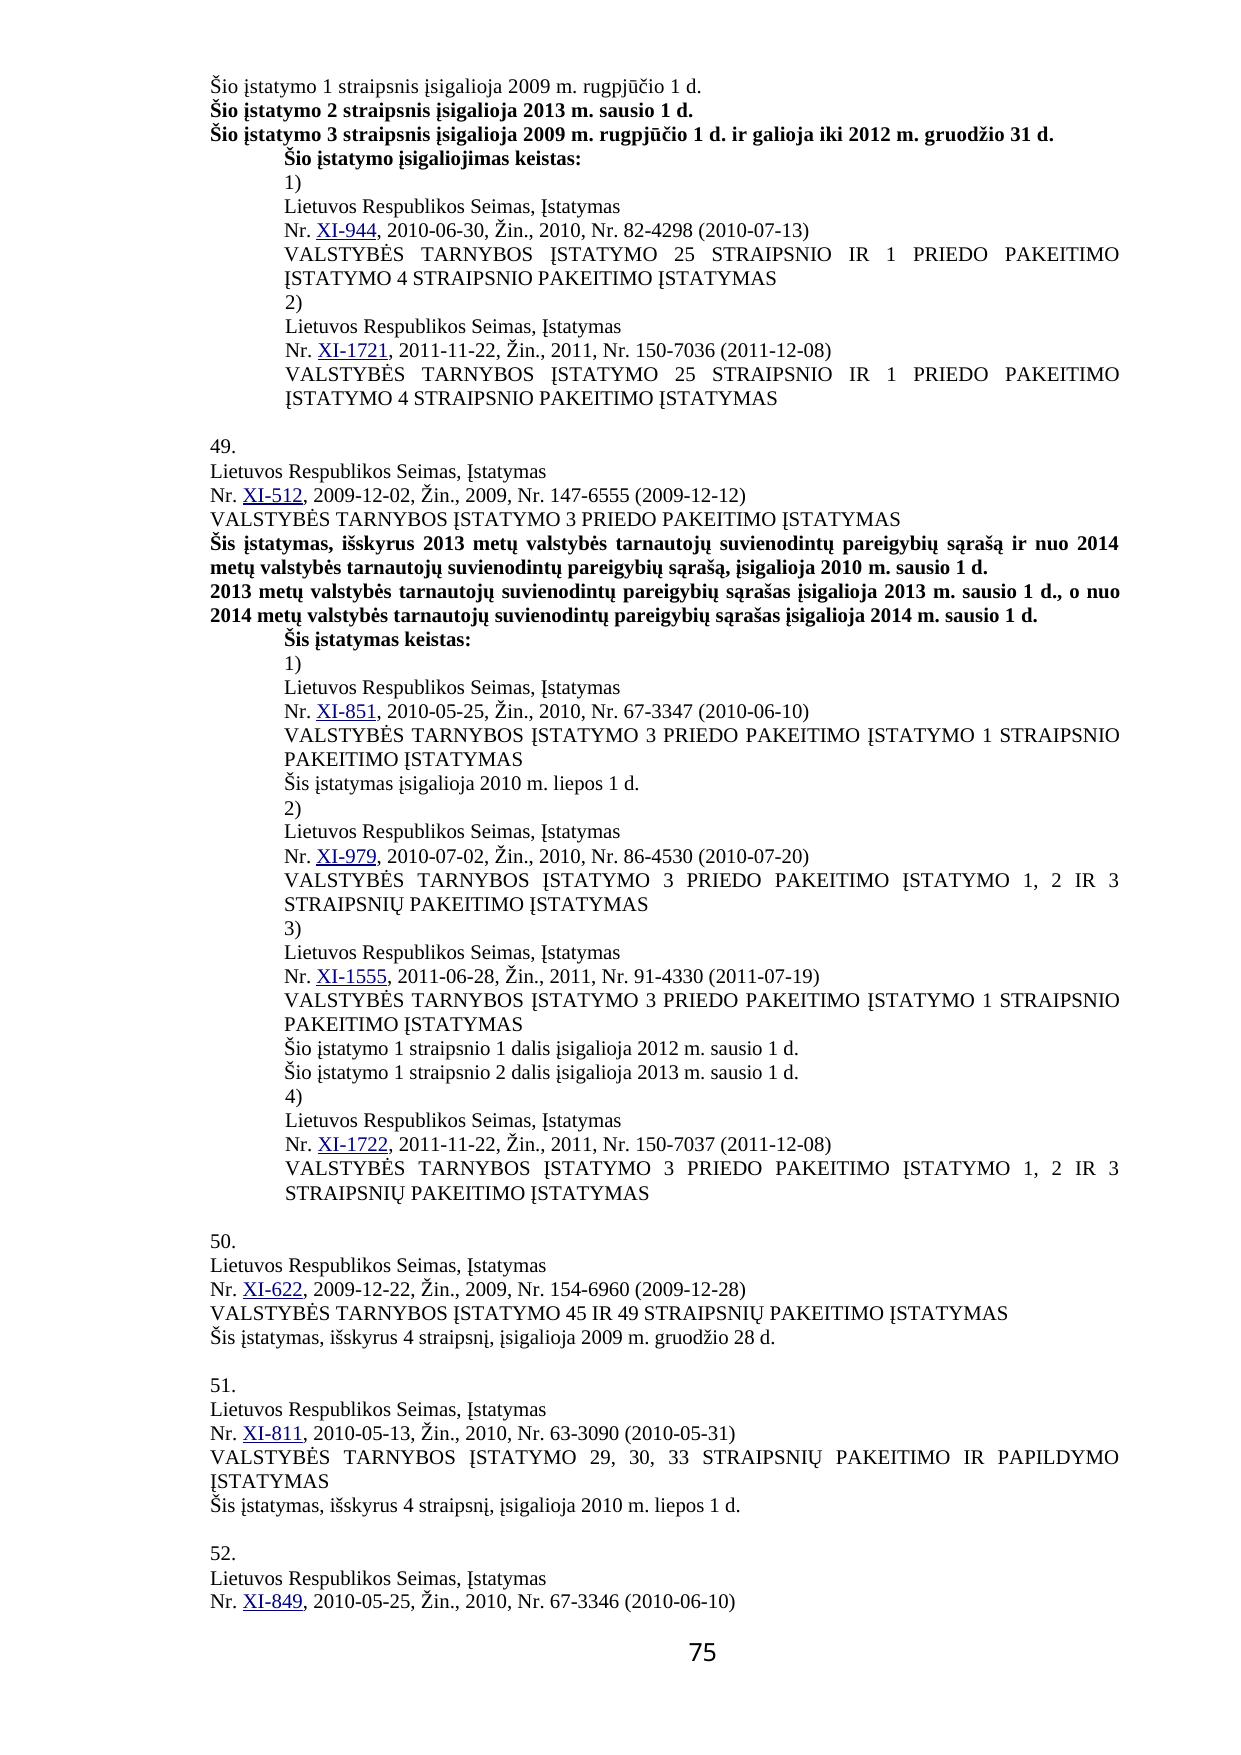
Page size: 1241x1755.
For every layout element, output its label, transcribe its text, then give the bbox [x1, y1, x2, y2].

text Lietuvos Respublikos Seimas, Įstatymas [210, 1565, 1120, 1589]
text 2013 metų valstybės tarnautojų suvienodintų pareigybių sąrašas įsigalioja 2013 m. sausio 1 d., o nuo 2014 metų valstybės tarnautojų suvienodintų pareigybių sąrašas įsigalioja 2014 m. sausio 1 d. [210, 579, 1120, 627]
text 3) [210, 916, 1120, 940]
text Lietuvos Respublikos Seimas, Įstatymas [285, 314, 1120, 338]
text VALSTYBĖS TARNYBOS ĮSTATYMO 45 IR 49 STRAIPSNIŲ PAKEITIMO ĮSTATYMAS [210, 1301, 1120, 1325]
text Nr. XI-622, 2009-12-22, Žin., 2009, Nr. 154-6960 (2009-12-28) [210, 1277, 1120, 1301]
text VALSTYBĖS TARNYBOS ĮSTATYMO 25 STRAIPSNIO IR 1 PRIEDO PAKEITIMO ĮSTATYMO 4 STRAIPSNIO PAKEITIMO ĮSTATYMAS [285, 362, 1120, 410]
text 51. [210, 1373, 1120, 1397]
text Nr. XI-1722, 2011-11-22, Žin., 2011, Nr. 150-7037 (2011-12-08) [285, 1132, 1120, 1156]
text 2) [210, 795, 1120, 819]
text VALSTYBĖS TARNYBOS ĮSTATYMO 25 STRAIPSNIO IR 1 PRIEDO PAKEITIMO ĮSTATYMO 4 STRAIPSNIO PAKEITIMO ĮSTATYMAS [284, 242, 1120, 290]
text Lietuvos Respublikos Seimas, Įstatymas [210, 1397, 1120, 1421]
text Nr. XI-849, 2010-05-25, Žin., 2010, Nr. 67-3346 (2010-06-10) [210, 1589, 1120, 1613]
text Nr. XI-944, 2010-06-30, Žin., 2010, Nr. 82-4298 (2010-07-13) [210, 218, 1120, 242]
text Nr. XI-979, 2010-07-02, Žin., 2010, Nr. 86-4530 (2010-07-20) [210, 843, 1120, 868]
text Nr. XI-512, 2009-12-02, Žin., 2009, Nr. 147-6555 (2009-12-12) [210, 483, 1120, 507]
text Šio įstatymo 2 straipsnis įsigalioja 2013 m. sausio 1 d. [210, 98, 1120, 122]
text 1) [210, 170, 1120, 194]
text Šis įstatymas keistas: [210, 627, 1120, 651]
text Šis įstatymas, išskyrus 4 straipsnį, įsigalioja 2009 m. gruodžio 28 d. [210, 1325, 1120, 1349]
text Lietuvos Respublikos Seimas, Įstatymas [210, 675, 1120, 699]
text Šis įstatymas įsigalioja 2010 m. liepos 1 d. [210, 771, 1120, 795]
text 50. [210, 1228, 1120, 1253]
text Šio įstatymo 1 straipsnis įsigalioja 2009 m. rugpjūčio 1 d. [210, 73, 1120, 98]
text Nr. XI-1721, 2011-11-22, Žin., 2011, Nr. 150-7036 (2011-12-08) [285, 338, 1120, 362]
text Šio įstatymo 3 straipsnis įsigalioja 2009 m. rugpjūčio 1 d. ir galioja iki 2012 m. gruodžio 31 d. [210, 122, 1120, 146]
text Šis įstatymas, išskyrus 2013 metų valstybės tarnautojų suvienodintų pareigybių sąrašą ir nuo 2014 metų valstybės tarnautojų suvienodintų pareigybių sąrašą, įsigalioja 2010 m. sausio 1 d. [210, 531, 1120, 579]
text Lietuvos Respublikos Seimas, Įstatymas [210, 940, 1120, 964]
text VALSTYBĖS TARNYBOS ĮSTATYMO 3 PRIEDO PAKEITIMO ĮSTATYMAS [210, 507, 1120, 531]
text Šis įstatymas, išskyrus 4 straipsnį, įsigalioja 2010 m. liepos 1 d. [210, 1493, 1120, 1517]
text Nr. XI-851, 2010-05-25, Žin., 2010, Nr. 67-3347 (2010-06-10) [210, 699, 1120, 723]
text Šio įstatymo įsigaliojimas keistas: [210, 146, 1120, 170]
text VALSTYBĖS TARNYBOS ĮSTATYMO 3 PRIEDO PAKEITIMO ĮSTATYMO 1, 2 IR 3 STRAIPSNIŲ PAKEITIMO ĮSTATYMAS [284, 868, 1120, 916]
text Nr. XI-1555, 2011-06-28, Žin., 2011, Nr. 91-4330 (2011-07-19) [210, 964, 1120, 988]
text Lietuvos Respublikos Seimas, Įstatymas [210, 194, 1120, 218]
text 49. [210, 434, 1120, 458]
text VALSTYBĖS TARNYBOS ĮSTATYMO 29, 30, 33 STRAIPSNIŲ PAKEITIMO IR PAPILDYMO ĮSTATYMAS [210, 1445, 1120, 1493]
text 4) [285, 1084, 1120, 1108]
text 52. [210, 1541, 1120, 1565]
text VALSTYBĖS TARNYBOS ĮSTATYMO 3 PRIEDO PAKEITIMO ĮSTATYMO 1, 2 IR 3 STRAIPSNIŲ PAKEITIMO ĮSTATYMAS [285, 1156, 1120, 1204]
text Lietuvos Respublikos Seimas, Įstatymas [210, 458, 1120, 483]
text 1) [210, 651, 1120, 675]
text 2) [285, 290, 1120, 314]
text VALSTYBĖS TARNYBOS ĮSTATYMO 3 PRIEDO PAKEITIMO ĮSTATYMO 1 STRAIPSNIO PAKEITIMO ĮSTATYMAS [284, 723, 1120, 771]
text Lietuvos Respublikos Seimas, Įstatymas [285, 1108, 1120, 1132]
text Lietuvos Respublikos Seimas, Įstatymas [210, 819, 1120, 843]
text Šio įstatymo 1 straipsnio 2 dalis įsigalioja 2013 m. sausio 1 d. [210, 1060, 1120, 1084]
text VALSTYBĖS TARNYBOS ĮSTATYMO 3 PRIEDO PAKEITIMO ĮSTATYMO 1 STRAIPSNIO PAKEITIMO ĮSTATYMAS [284, 988, 1120, 1036]
text Nr. XI-811, 2010-05-13, Žin., 2010, Nr. 63-3090 (2010-05-31) [210, 1421, 1120, 1445]
text Lietuvos Respublikos Seimas, Įstatymas [210, 1253, 1120, 1277]
text Šio įstatymo 1 straipsnio 1 dalis įsigalioja 2012 m. sausio 1 d. [210, 1036, 1126, 1060]
